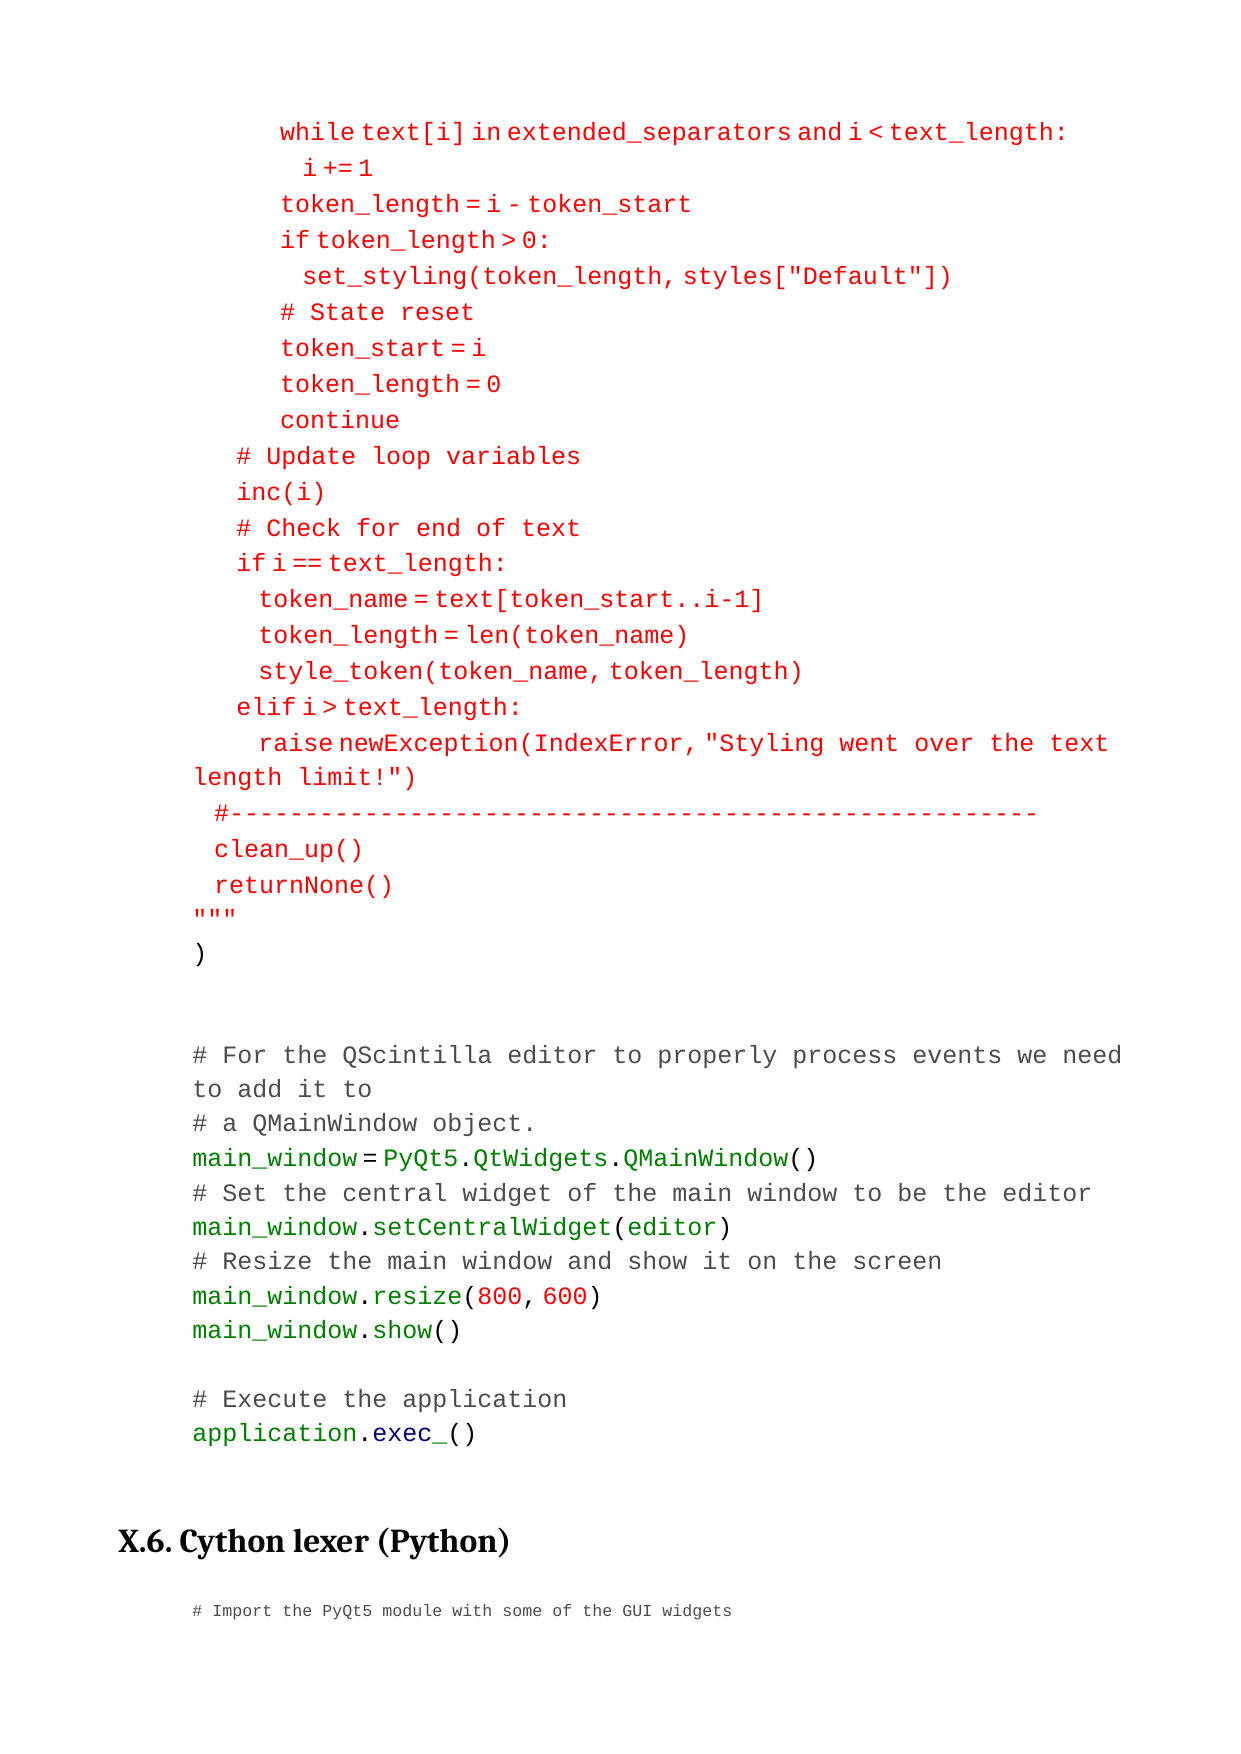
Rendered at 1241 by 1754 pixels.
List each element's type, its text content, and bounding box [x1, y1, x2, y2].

text # State reset [192, 298, 1122, 328]
text token_start = i [192, 334, 1122, 364]
text application.exec_() [192, 1420, 1122, 1448]
text continue [192, 406, 1122, 436]
text while text[i] in extended_separators and i < text_length: [192, 118, 1122, 148]
text main_window.show() [192, 1318, 1122, 1346]
text # Import the PyQt5 module with some of the GUI widgets [192, 1603, 1122, 1622]
text raise newException(IndexError, "Styling went over the text length limit!") [192, 729, 1122, 793]
text # For the QScintilla editor to properly process events we need to add it to [192, 1042, 1122, 1105]
text clean_up() [192, 834, 1122, 864]
text elif i > text_length: [192, 693, 1122, 723]
text token_length = len(token_name) [192, 621, 1122, 651]
text style_token(token_name, token_length) [192, 657, 1122, 687]
text # Update loop variables [192, 442, 1122, 472]
text #------------------------------------------------------ [192, 799, 1122, 829]
text # Check for end of text [192, 513, 1122, 543]
text token_length = 0 [192, 370, 1122, 400]
text token_length = i - token_start [192, 190, 1122, 220]
text inc(i) [192, 477, 1122, 507]
text # Resize the main window and show it on the screen [192, 1248, 1122, 1277]
subtitle X.6. Cython lexer (Python) [118, 1522, 1122, 1561]
text ) [192, 940, 1122, 969]
text token_name = text[token_start..i-1] [192, 585, 1122, 615]
text if token_length > 0: [192, 226, 1122, 256]
text main_window.setCentralWidget(editor) [192, 1214, 1122, 1243]
text # Set the central widget of the main window to be the editor [192, 1180, 1122, 1209]
text # a QMainWindow object. [192, 1110, 1122, 1139]
text set_styling(token_length, styles["Default"]) [192, 262, 1122, 292]
text returnNone() [192, 871, 1122, 901]
text # Execute the application [192, 1386, 1122, 1414]
text if i == text_length: [192, 549, 1122, 579]
text i += 1 [192, 154, 1122, 184]
text main_window = PyQt5.QtWidgets.QMainWindow() [192, 1144, 1122, 1174]
text """ [192, 906, 1122, 935]
text main_window.resize(800, 600) [192, 1282, 1122, 1312]
